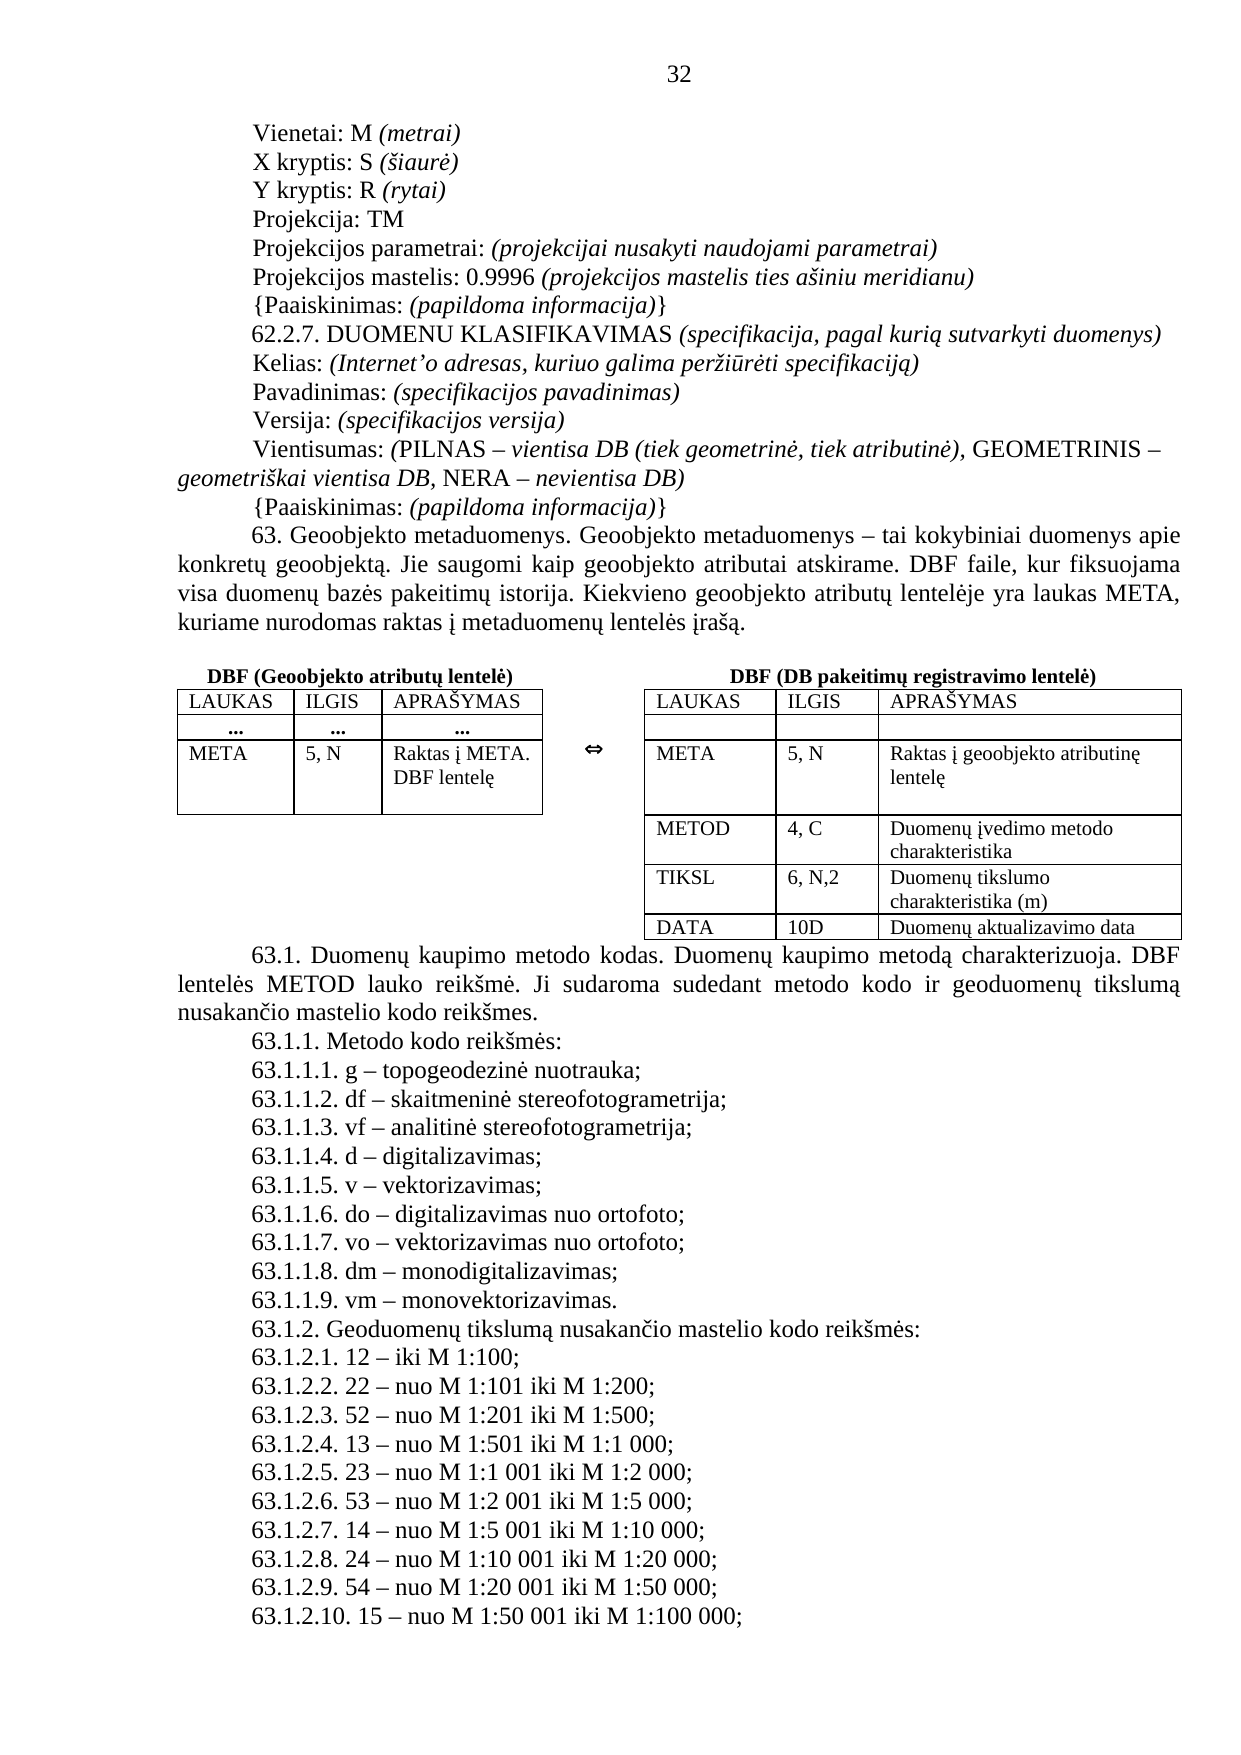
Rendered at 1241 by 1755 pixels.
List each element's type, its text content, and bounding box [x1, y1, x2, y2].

table_cell [382, 864, 542, 913]
table_cell [177, 864, 294, 913]
text Projekcijos mastelis: 0.9996 (projekcijos mastelis ties ašiniu meridianu) [177, 262, 1181, 291]
table_cell ... [295, 715, 381, 739]
table_cell [543, 714, 644, 739]
table_cell [177, 815, 294, 863]
table_cell [294, 815, 382, 863]
table_cell APRAŠYMAS [879, 690, 1181, 713]
text 63.1. Duomenų kaupimo metodo kodas. Duomenų kaupimo metodą charakterizuoja. DBF lentelės METOD lauko reikšmė. Ji sudaroma sudedant metodo kodo ir geoduomenų tikslumą nusakančio mastelio kodo reikšmes. [177, 940, 1181, 1026]
text 63.1.1.2. df – skaitmeninė stereofotogrametrija; [177, 1084, 1181, 1112]
table_cell 10D [777, 915, 878, 939]
text 62.2.7. DUOMENU KLASIFIKAVIMAS (specifikacija, pagal kurią sutvarkyti duomenys) [177, 319, 1181, 348]
text Projekcija: TM [177, 204, 1181, 233]
table_cell LAUKAS [178, 690, 293, 713]
text {Paaiskinimas: (papildoma informacija)} [177, 492, 1181, 521]
text 63.1.1.6. do – digitalizavimas nuo ortofoto; [177, 1199, 1181, 1227]
table_cell Raktas į geoobjekto atributinę lentelę [879, 741, 1181, 814]
text 63.1.2.6. 53 – nuo M 1:2 001 iki M 1:5 000; [177, 1486, 1181, 1515]
table_cell 5, N [777, 741, 878, 814]
table_cell APRAŠYMAS [383, 690, 542, 713]
table_cell [177, 913, 294, 939]
table_header DBF (Geoobjekto atributų lentelė) [177, 664, 542, 688]
table_header DBF (DB pakeitimų registravimo lentelė) [645, 664, 1181, 688]
text Vientisumas: (PILNAS – vientisa DB (tiek geometrinė, tiek atributinė), GEOMETRINIS – geometriškai vientisa DB, NERA – nevientisa DB) [177, 434, 1181, 492]
text Vienetai: M (metrai) [177, 118, 1181, 147]
table_cell META [645, 741, 775, 814]
text 63.1.1.3. vf – analitinė stereofotogrametrija; [177, 1112, 1181, 1141]
table_cell Duomenų tikslumo charakteristika (m) [879, 865, 1181, 913]
table_cell ILGIS [295, 690, 381, 713]
text 63.1.2.8. 24 – nuo M 1:10 001 iki M 1:20 000; [177, 1544, 1181, 1572]
table_cell 4, C [777, 816, 878, 863]
text 63.1.1.7. vo – vektorizavimas nuo ortofoto; [177, 1227, 1181, 1256]
table_cell [382, 913, 542, 939]
table_cell [879, 715, 1181, 739]
text 63.1.2.1. 12 – iki M 1:100; [177, 1342, 1181, 1371]
text 63.1.1.5. v – vektorizavimas; [177, 1170, 1181, 1199]
text Kelias: (Internet’o adresas, kuriuo galima peržiūrėti specifikaciją) [177, 348, 1181, 377]
table_cell [645, 715, 775, 739]
table_cell [382, 815, 542, 863]
text Pavadinimas: (specifikacijos pavadinimas) [177, 377, 1181, 406]
table_cell Duomenų aktualizavimo data [879, 915, 1181, 939]
text 63.1.2.9. 54 – nuo M 1:20 001 iki M 1:50 000; [177, 1572, 1181, 1601]
table_cell 6, N,2 [777, 865, 878, 913]
text 63.1.1. Metodo kodo reikšmės: [177, 1026, 1181, 1055]
text 63.1.2.5. 23 – nuo M 1:1 001 iki M 1:2 000; [177, 1457, 1181, 1486]
text X kryptis: S (šiaurė) [177, 147, 1181, 176]
text 63.1.2.2. 22 – nuo M 1:101 iki M 1:200; [177, 1371, 1181, 1400]
table_cell [294, 864, 382, 913]
table_cell [543, 864, 644, 913]
table_cell [543, 689, 644, 713]
table_cell [294, 913, 382, 939]
text 63. Geoobjekto metaduomenys. Geoobjekto metaduomenys – tai kokybiniai duomenys apie konkretų geoobjektą. Jie saugomi kaip geoobjekto atributai atskirame. DBF faile, kur fiksuojama visa duomenų bazės pakeitimų istorija. Kiekvieno geoobjekto atributų lentelėje yra laukas META, kuriame nurodomas raktas į metaduomenų lentelės įrašą. [177, 521, 1181, 636]
text 63.1.2.3. 52 – nuo M 1:201 iki M 1:500; [177, 1400, 1181, 1429]
text Projekcijos parametrai: (projekcijai nusakyti naudojami parametrai) [177, 233, 1181, 262]
table_cell DATA [645, 915, 775, 939]
table_cell ... [178, 715, 293, 739]
table_cell Duomenų įvedimo metodo charakteristika [879, 816, 1181, 863]
table_cell  [543, 739, 644, 814]
table_cell [777, 715, 878, 739]
table_cell LAUKAS [645, 690, 775, 713]
table_cell ... [383, 715, 542, 739]
table_cell [543, 913, 644, 939]
text {Paaiskinimas: (papildoma informacija)} [177, 291, 1181, 319]
table_header [543, 664, 645, 688]
table_cell ILGIS [777, 690, 878, 713]
text 63.1.2.10. 15 – nuo M 1:50 001 iki M 1:100 000; [177, 1601, 1181, 1630]
table_cell Raktas į META. DBF lentelę [383, 741, 542, 814]
table_cell META [178, 741, 293, 814]
text 63.1.2. Geoduomenų tikslumą nusakančio mastelio kodo reikšmės: [177, 1314, 1181, 1342]
text 63.1.1.8. dm – monodigitalizavimas; [177, 1256, 1181, 1285]
text 63.1.2.4. 13 – nuo M 1:501 iki M 1:1 000; [177, 1429, 1181, 1457]
text 63.1.2.7. 14 – nuo M 1:5 001 iki M 1:10 000; [177, 1515, 1181, 1544]
text 63.1.1.4. d – digitalizavimas; [177, 1141, 1181, 1170]
text 63.1.1.9. vm – monovektorizavimas. [177, 1285, 1181, 1314]
table_cell 5, N [295, 741, 381, 814]
table_cell METOD [645, 816, 775, 863]
text Versija: (specifikacijos versija) [177, 406, 1181, 434]
table_cell TIKSL [645, 865, 775, 913]
text Y kryptis: R (rytai) [177, 176, 1181, 204]
text 63.1.1.1. g – topogeodezinė nuotrauka; [177, 1055, 1181, 1084]
table_cell [543, 814, 644, 863]
